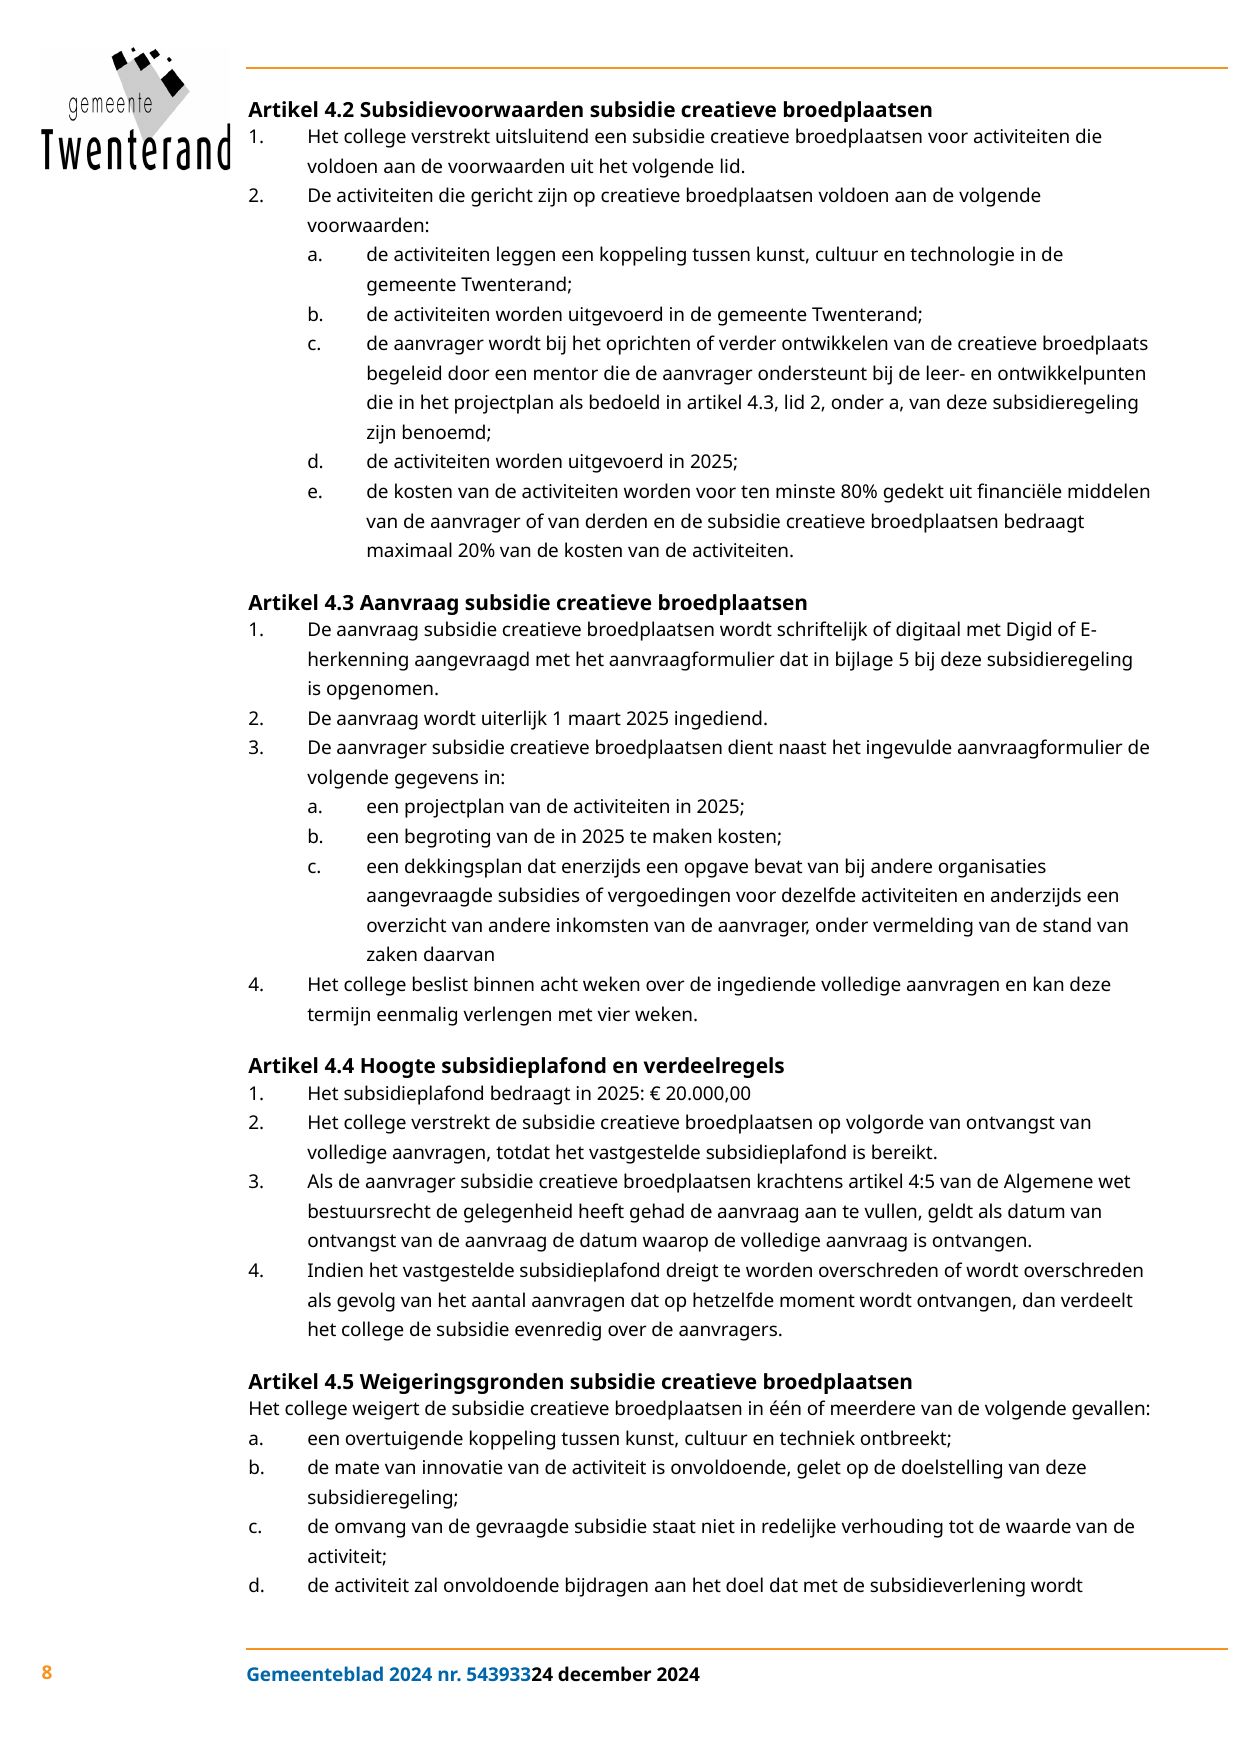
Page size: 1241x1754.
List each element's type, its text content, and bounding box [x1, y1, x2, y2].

list De aanvraag subsidie creatieve broedplaatsen wordt schriftelijk of digitaal met Digid of E-herkenning aangevraagd met het aanvraagformulier dat in bijlage 5 bij deze subsidieregeling is opgenomen. [248, 616, 1152, 701]
text Artikel 4.4 Hoogte subsidieplafond en verdeelregels [248, 1051, 1152, 1080]
text Artikel 4.2 Subsidievoorwaarden subsidie creatieve broedplaatsen [248, 95, 1152, 123]
list de activiteiten leggen een koppeling tussen kunst, cultuur en technologie in de gemeente Twenterand; [307, 242, 1152, 297]
list de aanvrager wordt bij het oprichten of verder ontwikkelen van de creatieve broedplaats begeleid door een mentor die de aanvrager ondersteunt bij de leer- en ontwikkelpunten die in het projectplan als bedoeld in artikel 4.3, lid 2, onder a, van deze subsidieregeling zijn benoemd; [307, 330, 1152, 445]
list De aanvrager subsidie creatieve broedplaatsen dient naast het ingevulde aanvraagformulier de volgende gegevens in: [248, 734, 1152, 790]
list Indien het vastgestelde subsidieplafond dreigt te worden overschreden of wordt overschreden als gevolg van het aantal aanvragen dat op hetzelfde moment wordt ontvangen, dan verdeelt het college de subsidie evenredig over de aanvragers. [248, 1257, 1152, 1342]
list een overtuigende koppeling tussen kunst, cultuur en techniek ontbreekt; [248, 1425, 1152, 1451]
list Als de aanvrager subsidie creatieve broedplaatsen krachtens artikel 4:5 van de Algemene wet bestuursrecht de gelegenheid heeft gehad de aanvraag aan te vullen, geldt als datum van ontvangst van de aanvraag de datum waarop de volledige aanvraag is ontvangen. [248, 1168, 1152, 1253]
list de mate van innovatie van de activiteit is onvoldoende, gelet op de doelstelling van deze subsidieregeling; [248, 1454, 1152, 1510]
list een projectplan van de activiteiten in 2025; [307, 794, 1152, 819]
list de activiteiten worden uitgevoerd in 2025; [307, 449, 1152, 474]
list een dekkingsplan dat enerzijds een opgave bevat van bij andere organisaties aangevraagde subsidies of vergoedingen voor dezelfde activiteiten en anderzijds een overzicht van andere inkomsten van de aanvrager, onder vermelding van de stand van zaken daarvan [307, 853, 1152, 967]
list een begroting van de in 2025 te maken kosten; [307, 823, 1152, 849]
list De aanvraag wordt uiterlijk 1 maart 2025 ingediend. [248, 705, 1152, 731]
list Het college verstrekt uitsluitend een subsidie creatieve broedplaatsen voor activiteiten die voldoen aan de voorwaarden uit het volgende lid. [248, 123, 1152, 178]
text Artikel 4.5 Weigeringsgronden subsidie creatieve broedplaatsen [248, 1367, 1152, 1395]
list de activiteit zal onvoldoende bijdragen aan het doel dat met de subsidieverlening wordt [248, 1573, 1152, 1598]
list Het college beslist binnen acht weken over de ingediende volledige aanvragen en kan deze termijn eenmalig verlengen met vier weken. [248, 971, 1152, 1027]
text Het college weigert de subsidie creatieve broedplaatsen in één of meerdere van de volgende gevallen: [248, 1395, 1152, 1421]
picture [41, 47, 231, 172]
list de activiteiten worden uitgevoerd in de gemeente Twenterand; [307, 301, 1152, 326]
list de kosten van de activiteiten worden voor ten minste 80% gedekt uit financiële middelen van de aanvrager of van derden en de subsidie creatieve broedplaatsen bedraagt maximaal 20% van de kosten van de activiteiten. [307, 478, 1152, 563]
list de omvang van de gevraagde subsidie staat niet in redelijke verhouding tot de waarde van de activiteit; [248, 1513, 1152, 1569]
list De activiteiten die gericht zijn op creatieve broedplaatsen voldoen aan de volgende voorwaarden: [248, 182, 1152, 238]
text Artikel 4.3 Aanvraag subsidie creatieve broedplaatsen [248, 588, 1152, 616]
list Het subsidieplafond bedraagt in 2025: € 20.000,00 [248, 1080, 1152, 1105]
list Het college verstrekt de subsidie creatieve broedplaatsen op volgorde van ontvangst van volledige aanvragen, totdat het vastgestelde subsidieplafond is bereikt. [248, 1109, 1152, 1164]
